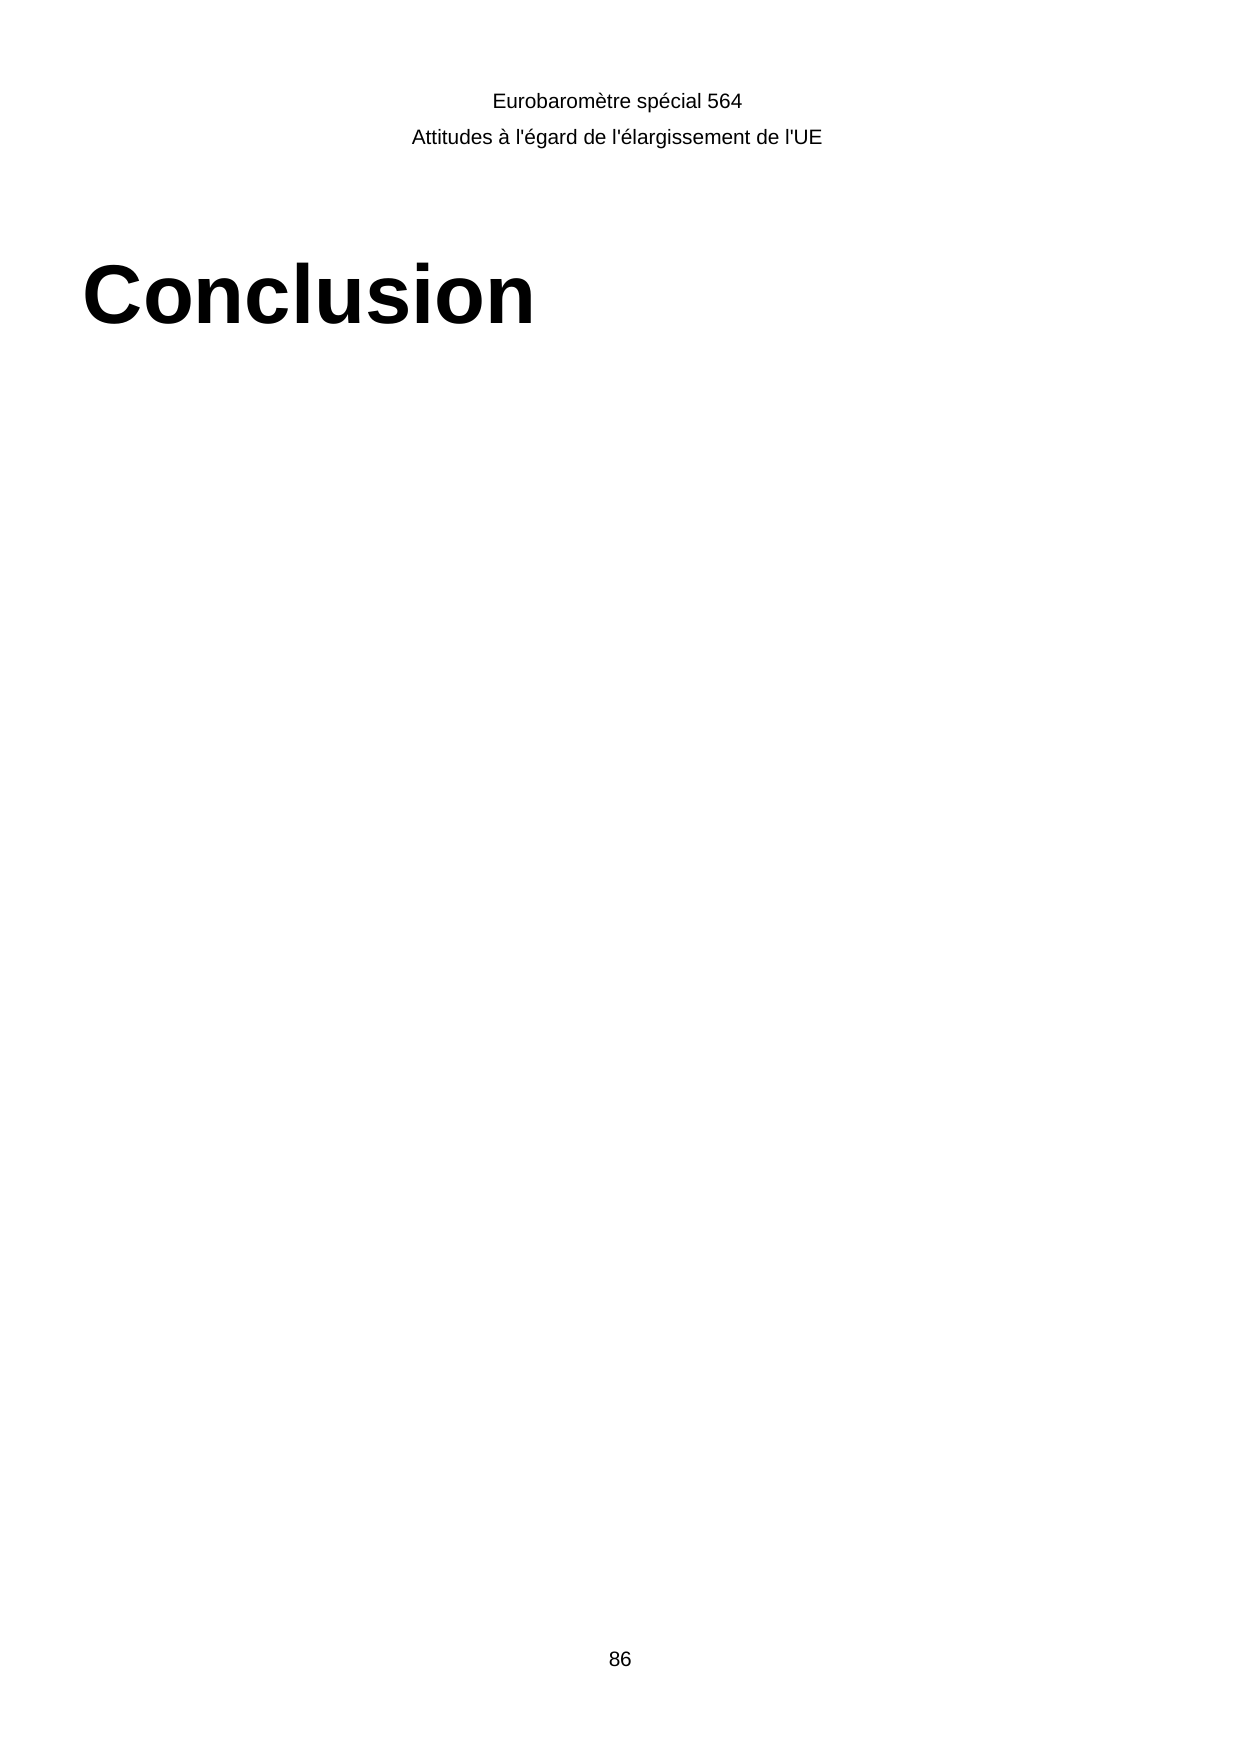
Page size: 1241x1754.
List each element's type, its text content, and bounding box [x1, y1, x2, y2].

subtitle Conclusion [83, 245, 1157, 341]
